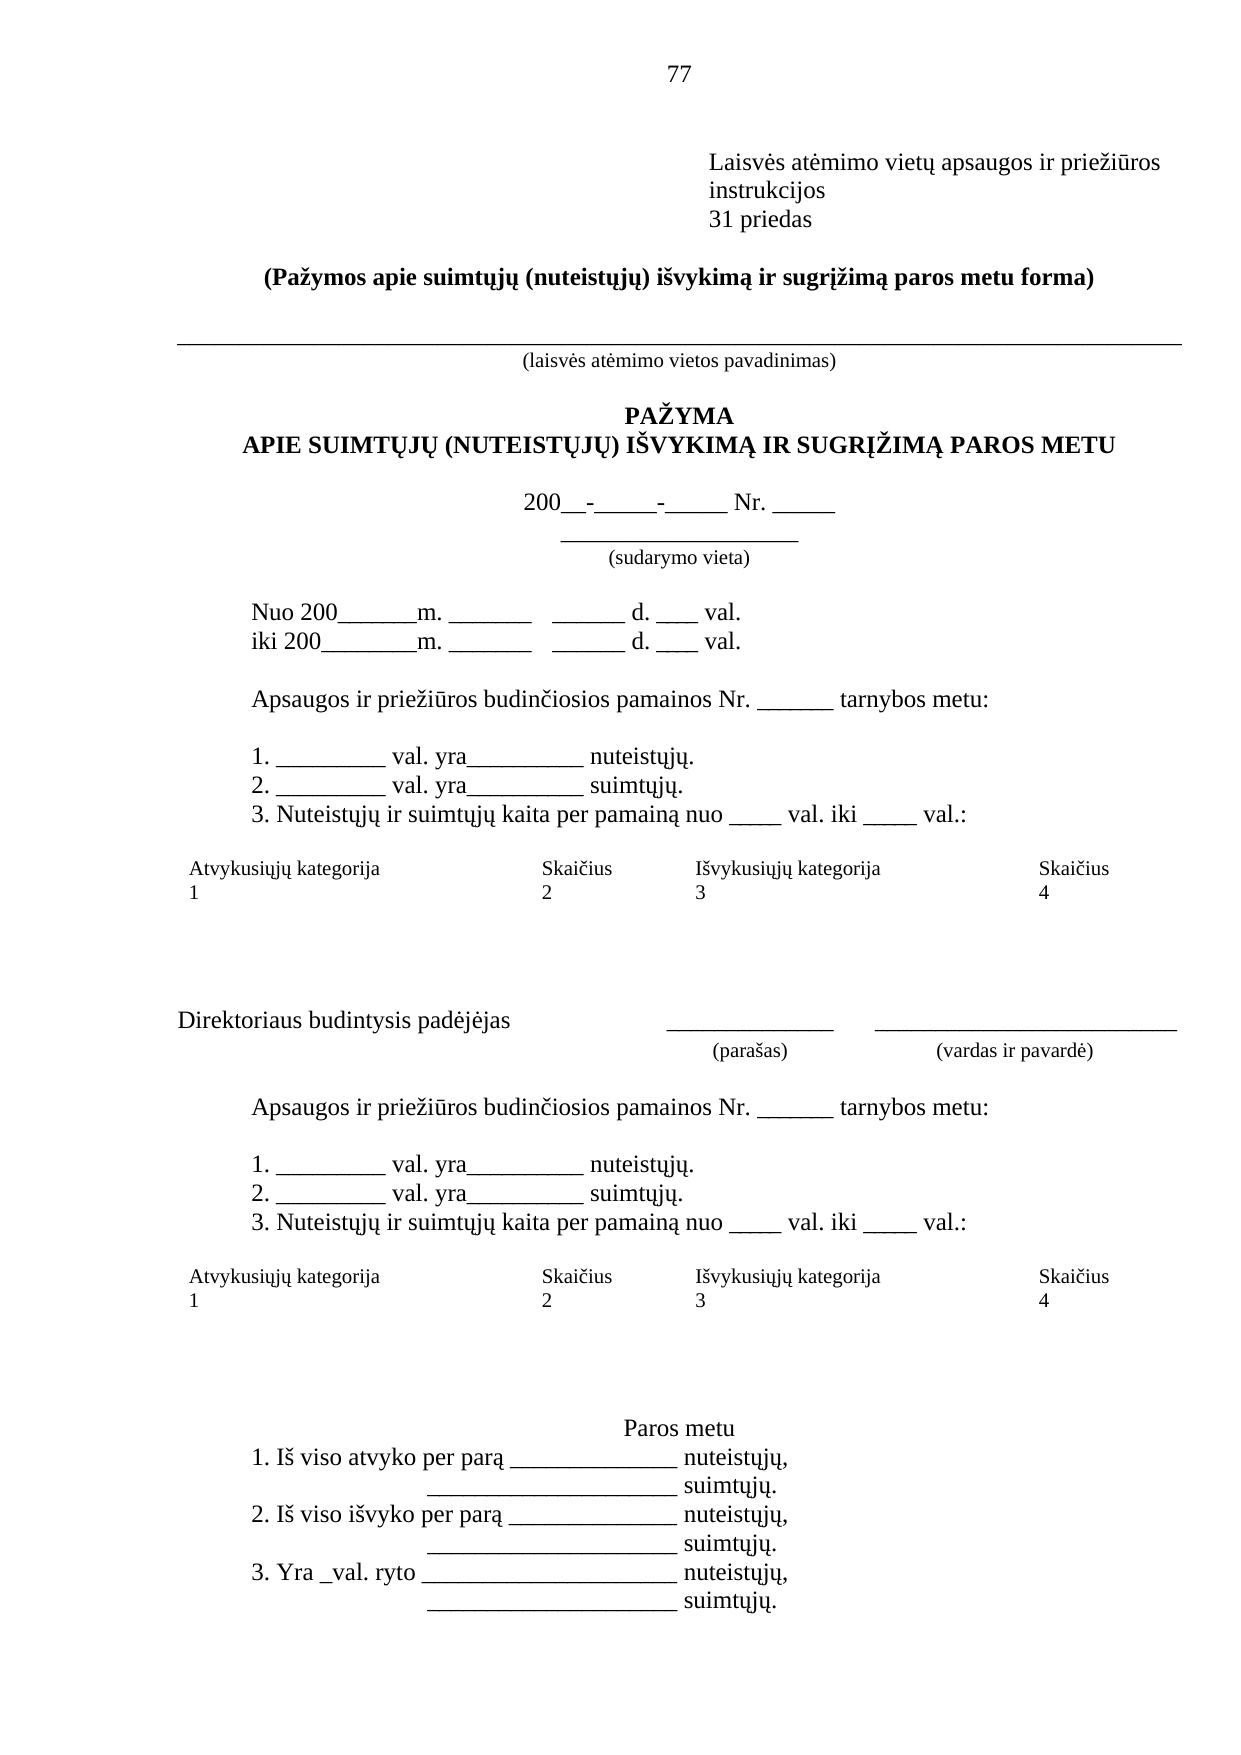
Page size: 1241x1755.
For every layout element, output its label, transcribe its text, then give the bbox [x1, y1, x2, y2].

text 2. Iš viso išvyko per parą nuteistųjų, [177, 1499, 1181, 1528]
text suimtųjų. [177, 1586, 1181, 1614]
table_cell 3 [684, 1288, 1027, 1312]
text ___________________ [177, 516, 1181, 545]
text Paros metu [177, 1413, 1181, 1442]
text suimtųjų. [177, 1528, 1181, 1557]
text iki 200 m. d. val. [177, 626, 1181, 655]
table_cell [1028, 953, 1181, 977]
text (parašas) (vardas ir pavardė) [177, 1034, 1181, 1063]
text 3. Yra _val. ryto nuteistųjų, [177, 1557, 1181, 1586]
table_cell 1 [177, 1288, 530, 1312]
table_cell [684, 1312, 1027, 1336]
table_cell [530, 1336, 684, 1360]
text PAŽYMA [177, 401, 1181, 430]
table_cell [530, 1360, 684, 1384]
table_header Išvykusiųjų kategorija [684, 856, 1027, 880]
text 2. val. yra suimtųjų. [177, 1178, 1181, 1207]
table_cell [177, 953, 530, 977]
text (Pažymos apie suimtųjų (nuteistųjų) išvykimą ir sugrįžimą paros metu forma) [177, 262, 1181, 291]
table_header Atvykusiųjų kategorija [177, 856, 530, 880]
table_cell [684, 953, 1027, 977]
table_cell [1028, 1312, 1181, 1336]
text Nuo 200 m. d. val. [177, 597, 1181, 626]
text APIE SUIMTŲJŲ (NUTEISTŲJŲ) IŠVYKIMĄ IR SUGRĮŽIMĄ PAROS METU [177, 430, 1181, 458]
text Laisvės atėmimo vietų apsaugos ir priežiūros [177, 147, 1181, 176]
table_header Atvykusiųjų kategorija [177, 1264, 530, 1288]
table_cell [1028, 1360, 1181, 1384]
table_cell [1028, 929, 1181, 952]
table_cell [177, 1336, 530, 1360]
table_cell [684, 904, 1027, 928]
table_cell 2 [530, 880, 684, 904]
table_cell [684, 1360, 1027, 1384]
table_header Skaičius [1028, 1264, 1181, 1288]
table_cell 2 [530, 1288, 684, 1312]
table_cell [177, 929, 530, 952]
text (sudarymo vieta) [177, 545, 1181, 569]
table_cell [1028, 904, 1181, 928]
text Apsaugos ir priežiūros budinčiosios pamainos Nr. tarnybos metu: [177, 684, 1181, 712]
table_cell 4 [1028, 880, 1181, 904]
table_cell [684, 929, 1027, 952]
text Direktoriaus budintysis padėjėjas [177, 1005, 1181, 1034]
table_cell [530, 1312, 684, 1336]
table_cell [177, 1360, 530, 1384]
table_header Išvykusiųjų kategorija [684, 1264, 1027, 1288]
text 1. Iš viso atvyko per parą nuteistųjų, [177, 1442, 1181, 1471]
table_cell [530, 904, 684, 928]
table_cell [177, 1312, 530, 1336]
text Apsaugos ir priežiūros budinčiosios pamainos Nr. tarnybos metu: [177, 1092, 1181, 1120]
table_cell 1 [177, 880, 530, 904]
text 200__-_____-_____ Nr. _____ [177, 487, 1181, 516]
table_cell [684, 1336, 1027, 1360]
text 1. val. yra nuteistųjų. [177, 1149, 1181, 1178]
table_cell [177, 904, 530, 928]
text 3. Nuteistųjų ir suimtųjų kaita per pamainą nuo val. iki val.: [177, 799, 1181, 827]
table_cell [530, 953, 684, 977]
table_header Skaičius [530, 856, 684, 880]
text 3. Nuteistųjų ir suimtųjų kaita per pamainą nuo val. iki val.: [177, 1207, 1181, 1235]
text 1. val. yra nuteistųjų. [177, 741, 1181, 770]
text suimtųjų. [177, 1471, 1181, 1499]
table_cell 4 [1028, 1288, 1181, 1312]
table_header Skaičius [1028, 856, 1181, 880]
table_header Skaičius [530, 1264, 684, 1288]
table_cell [1028, 1336, 1181, 1360]
text 31 priedas [177, 204, 1181, 233]
text instrukcijos [177, 176, 1181, 204]
table_cell [530, 929, 684, 952]
text 2. val. yra suimtųjų. [177, 770, 1181, 799]
text (laisvės atėmimo vietos pavadinimas) [177, 348, 1181, 372]
table_cell 3 [684, 880, 1027, 904]
